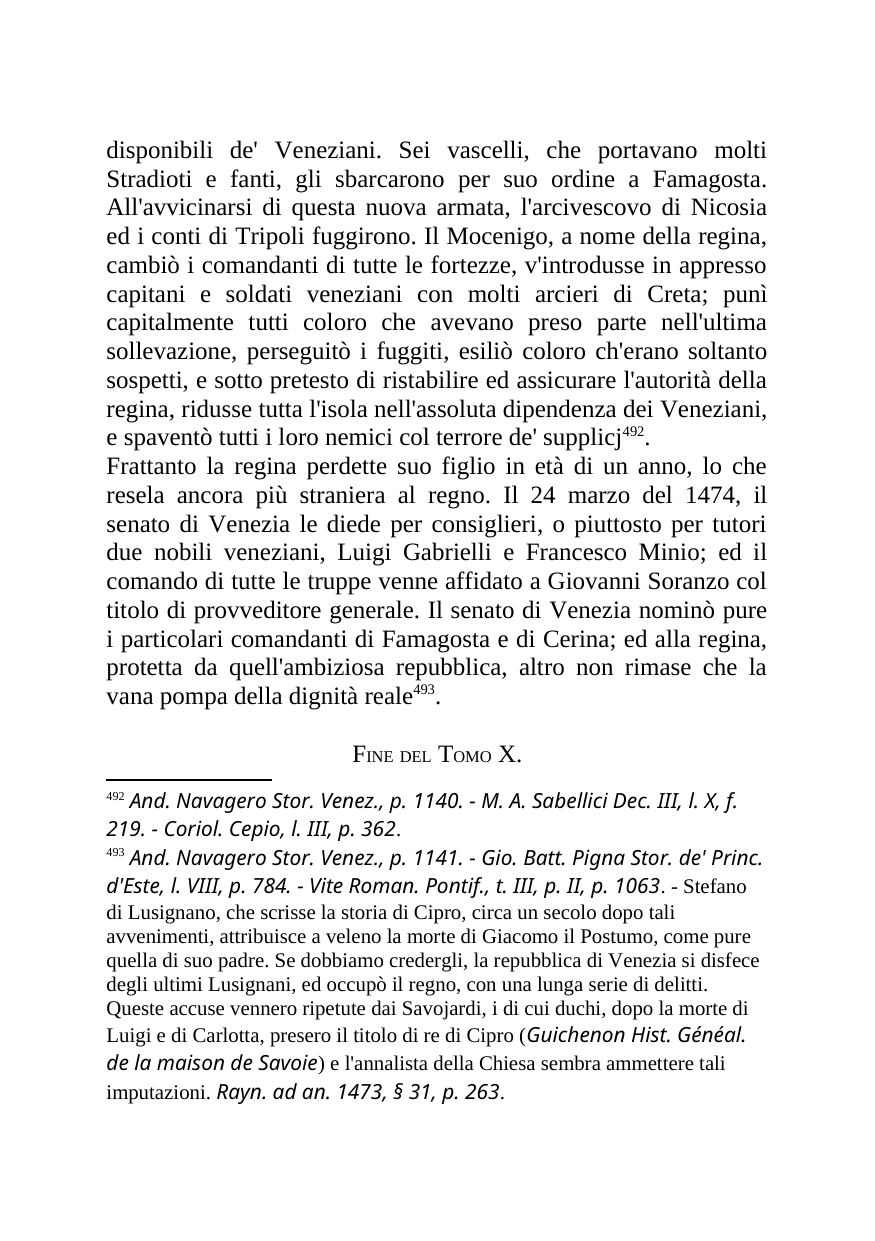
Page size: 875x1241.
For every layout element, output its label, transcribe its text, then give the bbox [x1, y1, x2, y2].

text Frattanto la regina perdette suo figlio in età di un anno, lo che resela ancora più straniera al regno. Il 24 marzo del 1474, il senato di Venezia le diede per consiglieri, o piuttosto per tutori due nobili veneziani, Luigi Gabrielli e Francesco Minio; ed il comando di tutte le truppe venne affidato a Giovanni Soranzo col titolo di provveditore generale. Il senato di Venezia nominò pure i particolari comandanti di Famagosta e di Cerina; ed alla regina, protetta da quell'ambiziosa repubblica, altro non rimase che la vana pompa della dignità reale. [106, 451, 768, 710]
text disponibili de' Veneziani. Sei vascelli, che portavano molti Stradioti e fanti, gli sbarcarono per suo ordine a Famagosta. All'avvicinarsi di questa nuova armata, l'arcivescovo di Nicosia ed i conti di Tripoli fuggirono. Il Mocenigo, a nome della regina, cambiò i comandanti di tutte le fortezze, v'introdusse in appresso capitani e soldati veneziani con molti arcieri di Creta; punì capitalmente tutti coloro che avevano preso parte nell'ultima sollevazione, perseguitò i fuggiti, esiliò coloro ch'erano soltanto sospetti, e sotto pretesto di ristabilire ed assicurare l'autorità della regina, ridusse tutta l'isola nell'assoluta dipendenza dei Veneziani, e spaventò tutti i loro nemici col terrore de' supplicj. [106, 135, 768, 451]
text Fine del Tomo X. [106, 739, 768, 767]
text And. Navagero Stor. Venez., p. 1141. - Gio. Batt. Pigna Stor. de' Princ. d'Este, l. VIII, p. 784. - Vite Roman. Pontif., t. III, p. II, p. 1063. - Stefano di Lusignano, che scrisse la storia di Cipro, circa un secolo dopo tali avvenimenti, attribuisce a veleno la morte di Giacomo il Postumo, come pure quella di suo padre. Se dobbiamo credergli, la repubblica di Venezia si disfece degli ultimi Lusignani, ed occupò il regno, con una lunga serie di delitti. Queste accuse vennero ripetute dai Savojardi, i di cui duchi, dopo la morte di Luigi e di Carlotta, presero il titolo di re di Cipro (Guichenon Hist. Généal. de la maison de Savoie) e l'annalista della Chiesa sembra ammettere tali imputazioni. Rayn. ad an. 1473, § 31, p. 263. [106, 843, 768, 1105]
text And. Navagero Stor. Venez., p. 1140. - M. A. Sabellici Dec. III, l. X, f. 219. - Coriol. Cepio, l. III, p. 362. [106, 786, 768, 843]
